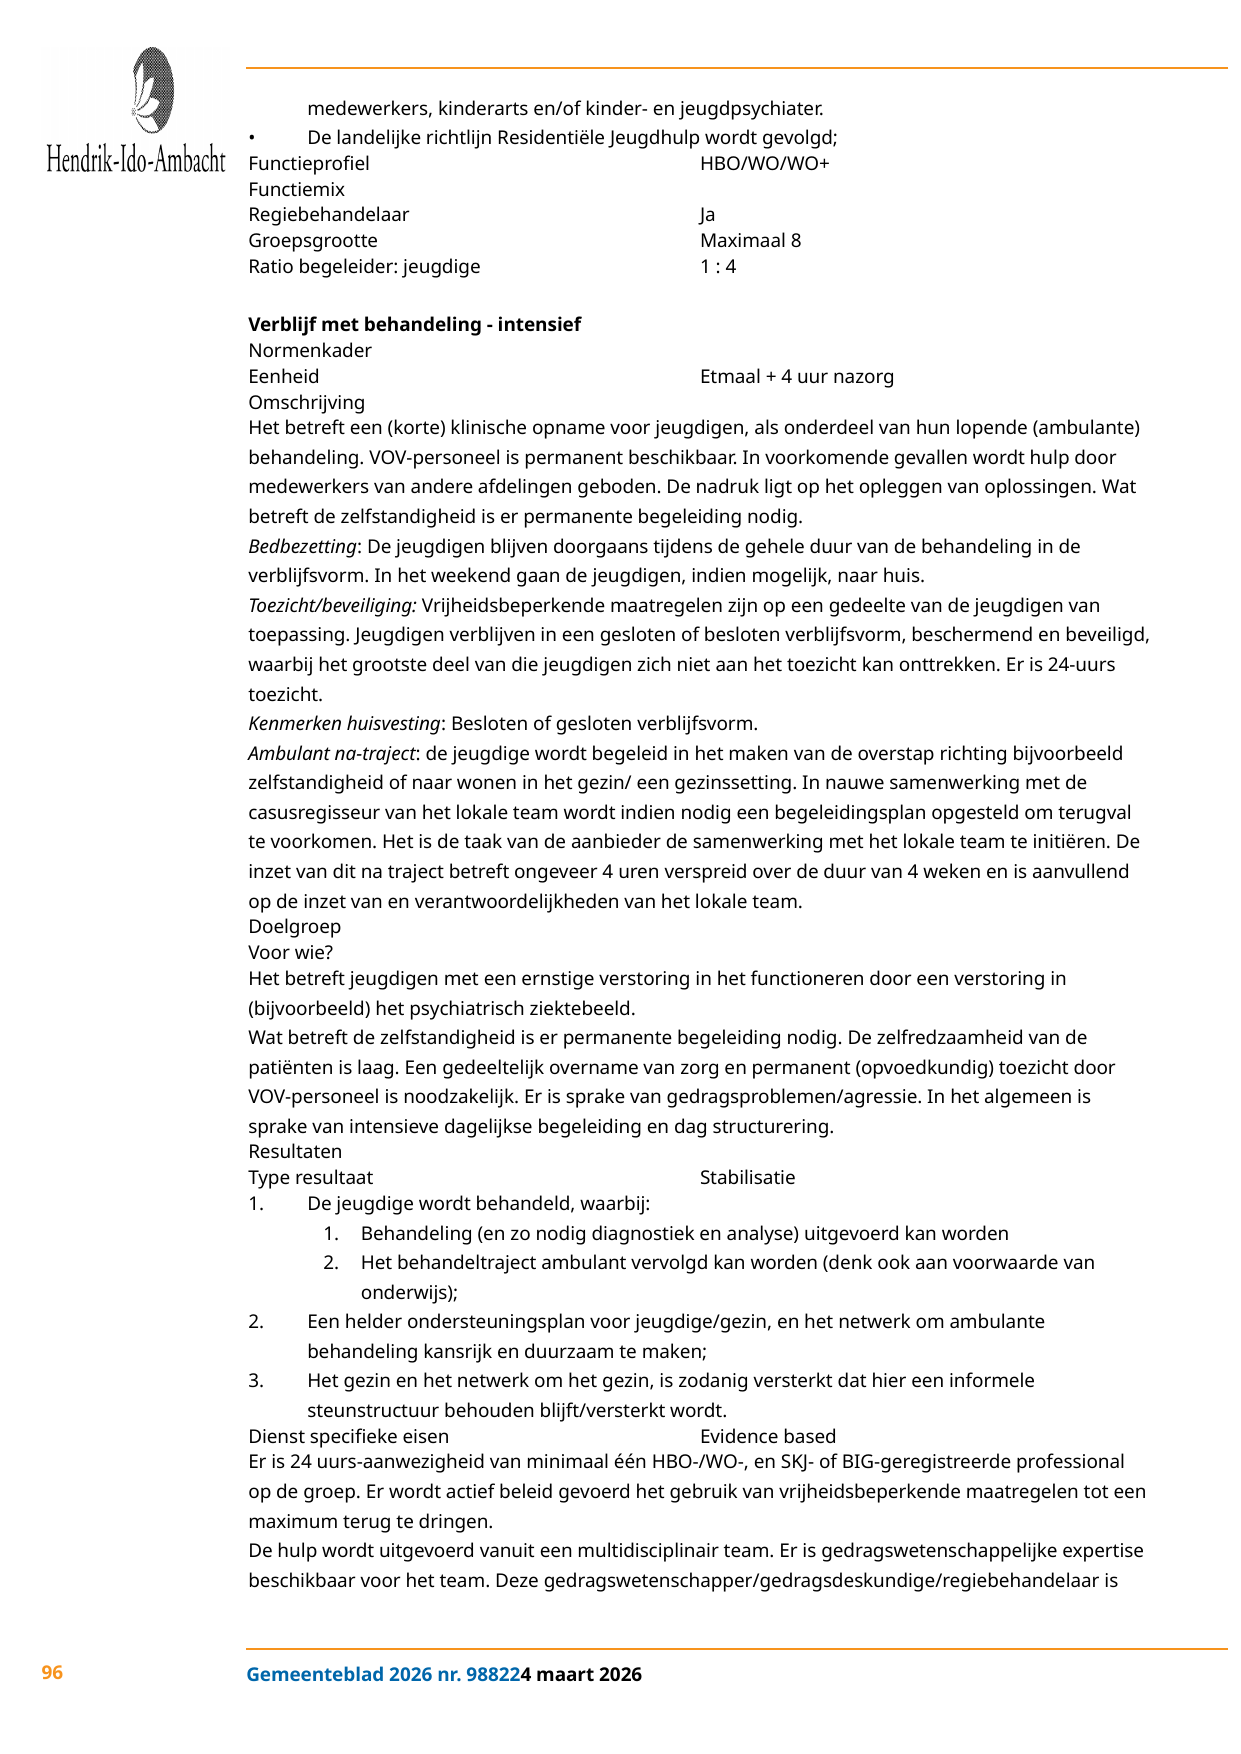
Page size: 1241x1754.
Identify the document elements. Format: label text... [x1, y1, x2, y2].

table_cell HBO/WO/WO+ [700, 150, 1152, 176]
table_cell [700, 1139, 1152, 1164]
picture [41, 47, 231, 172]
table_cell Dienst specifieke eisen [248, 1423, 700, 1449]
table_cell Normenkader [248, 338, 700, 363]
table_cell Het betreft een (korte) klinische opname voor jeugdigen, als onderdeel van hun lopende (ambulante) behandeling. VOV-personeel is permanent beschikbaar. In voorkomende gevallen wordt hulp door medewerkers van andere afdelingen geboden. De nadruk ligt op het opleggen van oplossingen. Wat betreft de zelfstandigheid is er permanente begeleiding nodig. Bedbezetting: De jeugdigen blijven doorgaans tijdens de gehele duur van de behandeling in de verblijfsvorm. In het weekend gaan de jeugdigen, indien mogelijk, naar huis. Toezicht/beveiliging: Vrijheidsbeperkende maatregelen zijn op een gedeelte van de jeugdigen van toepassing. Jeugdigen verblijven in een gesloten of besloten verblijfsvorm, beschermend en beveiligd, waarbij het grootste deel van die jeugdigen zich niet aan het toezicht kan onttrekken. Er is 24-uurs toezicht. Kenmerken huisvesting: Besloten of gesloten verblijfsvorm. Ambulant na-traject: de jeugdige wordt begeleid in het maken van de overstap richting bijvoorbeeld zelfstandigheid of naar wonen in het gezin/ een gezinssetting. In nauwe samenwerking met de casusregisseur van het lokale team wordt indien nodig een begeleidingsplan opgesteld om terugval te voorkomen. Het is de taak van de aanbieder de samenwerking met het lokale team te initiëren. De inzet van dit na traject betreft ongeveer 4 uren verspreid over de duur van 4 weken en is aanvullend op de inzet van en verantwoordelijkheden van het lokale team. [248, 415, 1152, 914]
table_cell Resultaten [248, 1139, 700, 1164]
table_cell Stabilisatie [700, 1165, 1152, 1190]
table_cell [700, 914, 1152, 939]
table_cell Het betreft jeugdigen met een ernstige verstoring in het functioneren door een verstoring in (bijvoorbeeld) het psychiatrisch ziektebeeld. Wat betreft de zelfstandigheid is er permanente begeleiding nodig. De zelfredzaamheid van de patiënten is laag. Een gedeeltelijk overname van zorg en permanent (opvoedkundig) toezicht door VOV-personeel is noodzakelijk. Er is sprake van gedragsproblemen/agressie. In het algemeen is sprake van intensieve dagelijkse begeleiding en dag structurering. [248, 965, 1152, 1139]
table_cell Ratio begeleider: jeugdige [248, 253, 700, 279]
table_cell Er is 24 uurs-aanwezigheid van minimaal één HBO-/WO-, en SKJ- of BIG-geregistreerde professional op de groep. Er wordt actief beleid gevoerd het gebruik van vrijheidsbeperkende maatregelen tot een maximum terug te dringen. De hulp wordt uitgevoerd vanuit een multidisciplinair team. Er is gedragswetenschappelijke expertise beschikbaar voor het team. Deze gedragswetenschapper/gedragsdeskundige/regiebehandelaar is [248, 1449, 1152, 1593]
table_cell Doelgroep [248, 914, 700, 939]
table_cell medewerkers, kinderarts en/of kinder- en jeugdpsychiater. De landelijke richtlijn Residentiële Jeugdhulp wordt gevolgd; [248, 95, 1152, 150]
table_cell 1 : 4 [700, 253, 1152, 279]
table_cell Groepsgrootte [248, 227, 700, 253]
table_cell [700, 389, 1152, 414]
table_cell Omschrijving [248, 389, 700, 414]
table_cell Type resultaat [248, 1165, 700, 1190]
table_cell De jeugdige wordt behandeld, waarbij: Behandeling (en zo nodig diagnostiek en analyse) uitgevoerd kan worden Het behandeltraject ambulant vervolgd kan worden (denk ook aan voorwaarde van onderwijs); Een helder ondersteuningsplan voor jeugdige/gezin, en het netwerk om ambulante behandeling kansrijk en duurzaam te maken; Het gezin en het netwerk om het gezin, is zodanig versterkt dat hier een informele steunstructuur behouden blijft/versterkt wordt. [248, 1190, 1152, 1423]
table_cell Regiebehandelaar [248, 202, 700, 227]
table_cell Functiemix [248, 176, 700, 202]
table_header Verblijf met behandeling - intensief [248, 312, 1152, 337]
table_cell [700, 939, 1152, 965]
table_cell Ja [700, 202, 1152, 227]
table_cell Voor wie? [248, 939, 700, 965]
table_cell Maximaal 8 [700, 227, 1152, 253]
table_cell [700, 338, 1152, 363]
table_cell Evidence based [700, 1423, 1152, 1449]
table_cell Functieprofiel [248, 150, 700, 176]
table_cell [700, 176, 1152, 202]
table_cell Eenheid [248, 363, 700, 389]
table_cell Etmaal + 4 uur nazorg [700, 363, 1152, 389]
